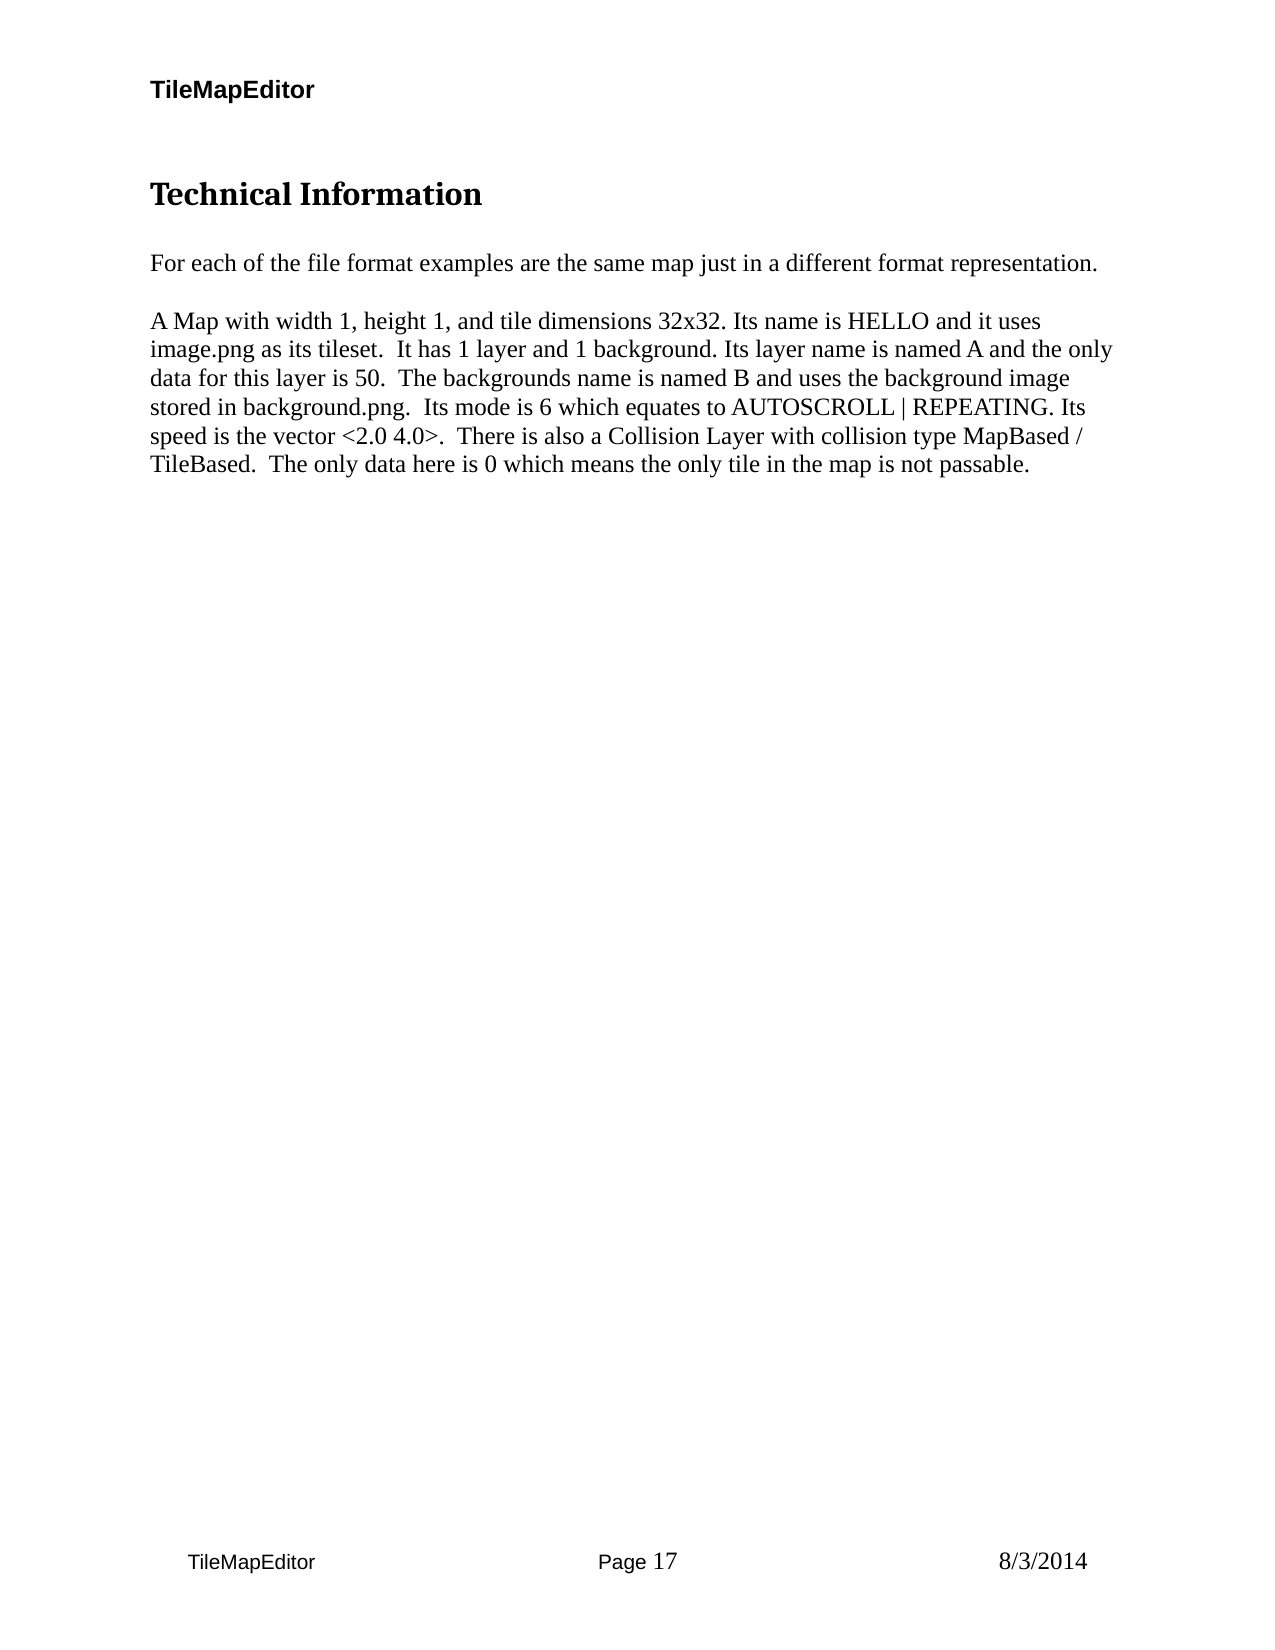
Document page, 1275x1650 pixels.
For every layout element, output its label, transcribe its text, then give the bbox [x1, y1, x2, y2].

text For each of the file format examples are the same map just in a different format representation. [150, 248, 1125, 277]
text A Map with width 1, height 1, and tile dimensions 32x32. Its name is HELLO and it uses image.png as its tileset. It has 1 layer and 1 background. Its layer name is named A and the only data for this layer is 50. The backgrounds name is named B and uses the background image stored in background.png. Its mode is 6 which equates to AUTOSCROLL | REPEATING. Its speed is the vector <2.0 4.0>. There is also a Collision Layer with collision type MapBased / TileBased. The only data here is 0 which means the only tile in the map is not passable. [150, 306, 1125, 478]
subtitle Technical Information [150, 175, 1125, 213]
